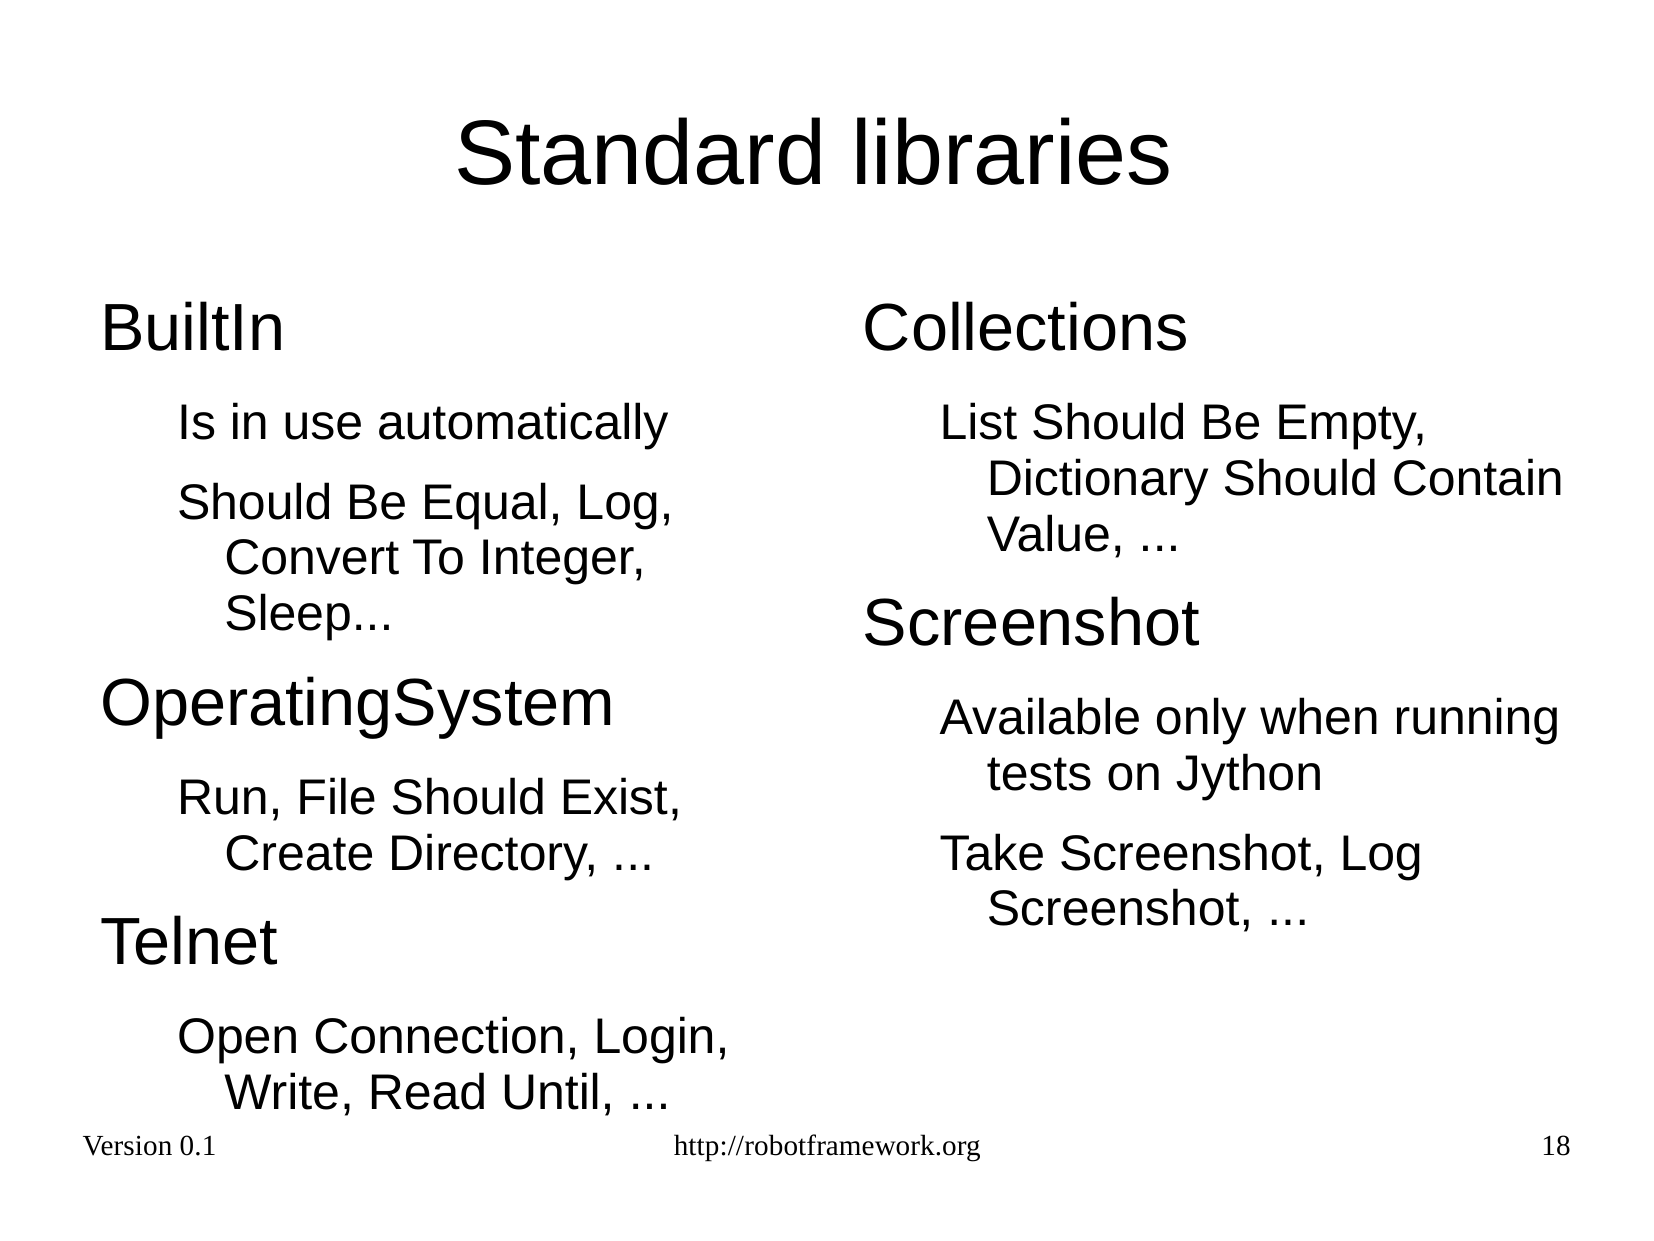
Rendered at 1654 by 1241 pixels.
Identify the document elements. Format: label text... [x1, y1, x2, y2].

list Collections List Should Be Empty, Dictionary Should Contain Value, ... Screenshot Available only when running tests on Jython Take Screenshot, Log Screenshot, ... [845, 290, 1572, 1094]
title Standard libraries [82, 49, 1571, 257]
list BuiltIn Is in use automatically Should Be Equal, Log, Convert To Integer, Sleep... OperatingSystem Run, File Should Exist, Create Directory, ... Telnet Open Connection, Login, Write, Read Until, ... [82, 290, 809, 1120]
